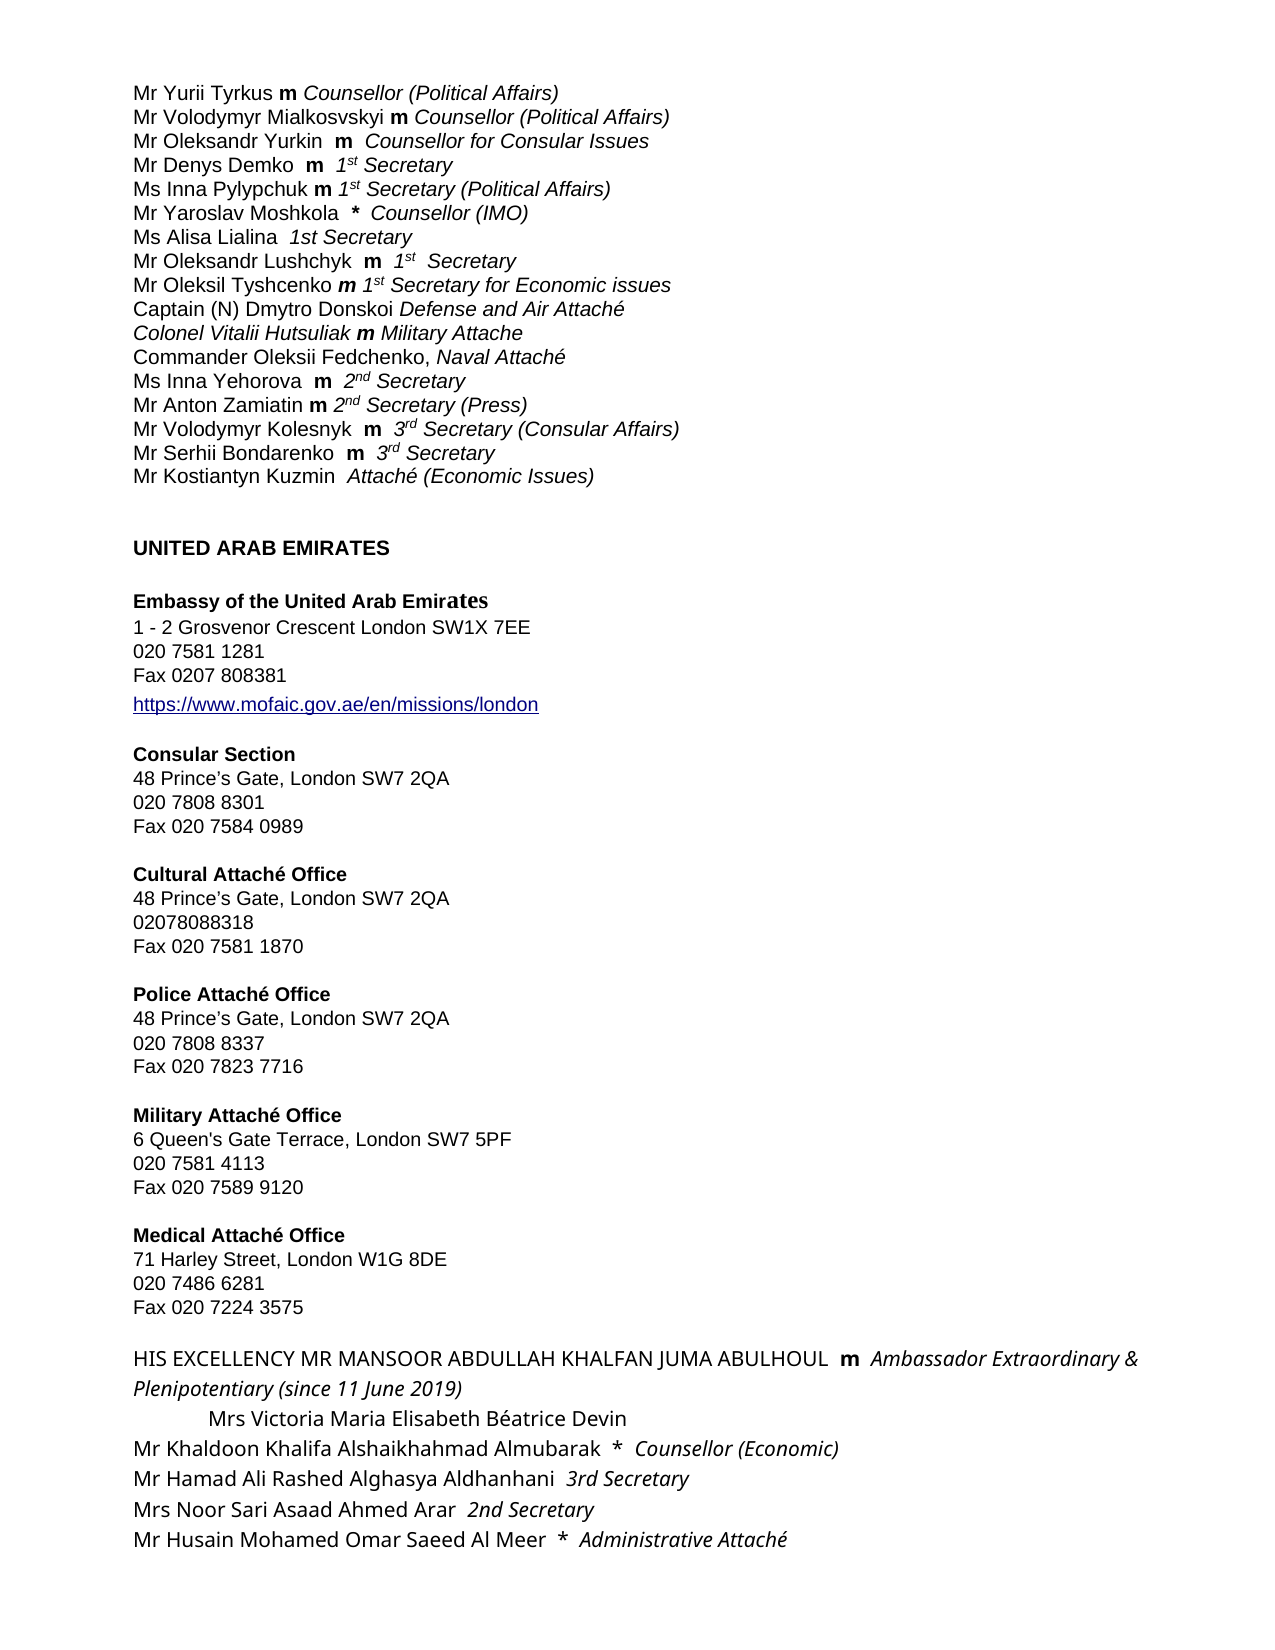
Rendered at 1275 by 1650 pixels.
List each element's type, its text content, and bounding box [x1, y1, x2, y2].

text Mr Oleksandr Lushchyk m 1st Secretary [133, 249, 1181, 273]
text Military Attaché Office [133, 1103, 1181, 1126]
text Ms Inna Pylypchuk m 1st Secretary (Political Affairs) [133, 177, 1181, 201]
text Mr Oleksandr Yurkin m Counsellor for Consular Issues [133, 129, 1181, 153]
text UNITED ARAB EMIRATES [133, 536, 1181, 560]
text Mrs Noor Sari Asaad Ahmed Arar 2nd Secretary [133, 1495, 1181, 1523]
text 1 - 2 Grosvenor Crescent London SW1X 7EE [133, 616, 1181, 639]
text Cultural Attaché Office [133, 863, 1181, 886]
text 48 Prince’s Gate, London SW7 2QA [133, 1007, 1181, 1030]
text 020 7581 1281 [133, 640, 1181, 663]
text 02078088318 [133, 911, 1181, 934]
text https://www.mofaic.gov.ae/en/missions/london [133, 688, 1181, 717]
text 020 7581 4113 [133, 1152, 1181, 1174]
text Captain (N) Dmytro Donskoi Defense and Air Attaché [133, 297, 1181, 321]
text 6 Queen's Gate Terrace, London SW7 5PF [133, 1128, 1181, 1150]
text Fax 020 7224 3575 [133, 1296, 1181, 1319]
text Consular Section [133, 743, 1181, 765]
text Mr Khaldoon Khalifa Alshaikhahmad Almubarak * Counsellor (Economic) [133, 1434, 1181, 1463]
text Mr Husain Mohamed Omar Saeed Al Meer * Administrative Attaché [133, 1525, 1181, 1553]
text Commander Oleksii Fedchenko, Naval Attaché [133, 344, 1181, 368]
text Ms Alisa Lialina 1st Secretary [133, 225, 1181, 249]
text Fax 020 7581 1870 [133, 935, 1181, 958]
text 48 Prince’s Gate, London SW7 2QA [133, 767, 1181, 789]
text Police Attaché Office [133, 983, 1181, 1006]
text Mr Kostiantyn Kuzmin Attaché (Economic Issues) [133, 464, 1181, 488]
text Mr Serhii Bondarenko m 3rd Secretary [133, 440, 1181, 464]
text Mr Yurii Tyrkus m Counsellor (Political Affairs) [133, 81, 1181, 105]
text Fax 0207 808381 [133, 664, 1181, 687]
text Fax 020 7589 9120 [133, 1176, 1181, 1198]
text Medical Attaché Office [133, 1224, 1181, 1247]
text Colonel Vitalii Hutsuliak m Military Attache [133, 321, 1181, 344]
text 020 7808 8301 [133, 791, 1181, 813]
text Mr Volodymyr Kolesnyk m 3rd Secretary (Consular Affairs) [133, 416, 1181, 440]
text Embassy of the United Arab Emirates [133, 586, 1181, 614]
text Mr Yaroslav Moshkola * Counsellor (IMO) [133, 201, 1181, 225]
text Mr Oleksil Tyshcenko m 1st Secretary for Economic issues [133, 273, 1181, 297]
text 020 7808 8337 [133, 1031, 1181, 1054]
text Fax 020 7584 0989 [133, 815, 1181, 837]
text 020 7486 6281 [133, 1272, 1181, 1295]
text 48 Prince’s Gate, London SW7 2QA [133, 887, 1181, 910]
text Fax 020 7823 7716 [133, 1055, 1181, 1078]
text Mrs Victoria Maria Elisabeth Béatrice Devin [133, 1404, 1181, 1433]
text HIS EXCELLENCY MR MANSOOR ABDULLAH KHALFAN JUMA ABULHOUL m Ambassador Extraordinary & Plenipotentiary (since 11 June 2019) [133, 1344, 1181, 1403]
text Mr Denys Demko m 1st Secretary [133, 153, 1181, 177]
text Mr Anton Zamiatin m 2nd Secretary (Press) [133, 392, 1181, 416]
text Mr Volodymyr Mialkosvskyi m Counsellor (Political Affairs) [133, 105, 1181, 129]
text Ms Inna Yehorova m 2nd Secretary [133, 368, 1181, 392]
text 71 Harley Street, London W1G 8DE [133, 1248, 1181, 1271]
text Mr Hamad Ali Rashed Alghasya Aldhanhani 3rd Secretary [133, 1464, 1181, 1493]
